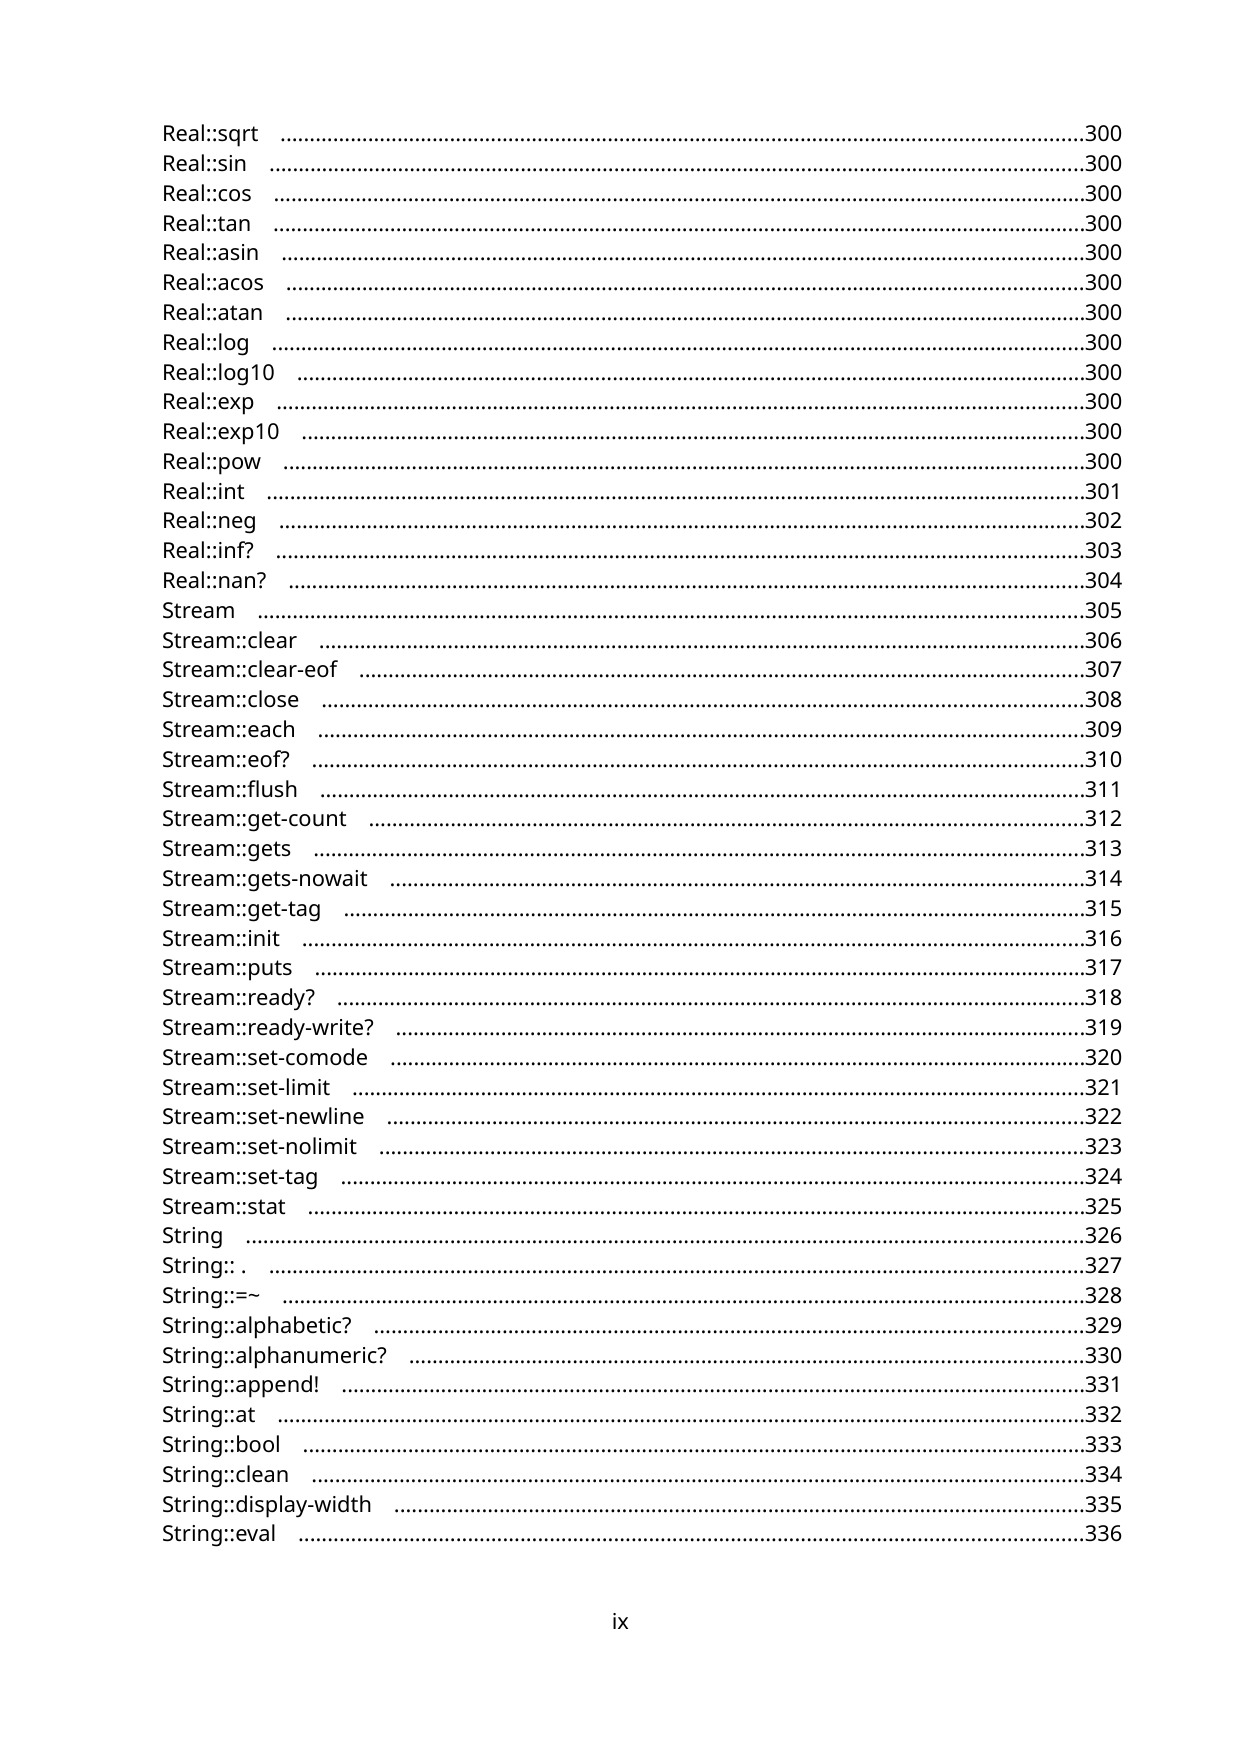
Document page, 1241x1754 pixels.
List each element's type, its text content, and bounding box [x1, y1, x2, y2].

text Stream::set-newline 322 [162, 1101, 1122, 1131]
text Stream::ready-write? 319 [162, 1012, 1122, 1042]
text Stream::each 309 [162, 714, 1122, 744]
text String 326 [162, 1220, 1122, 1250]
text Stream::close 308 [162, 684, 1122, 714]
text String::append! 331 [162, 1369, 1122, 1399]
text String::bool 333 [162, 1429, 1122, 1459]
text Stream::init 316 [162, 922, 1122, 952]
text Stream::set-nolimit 323 [162, 1131, 1122, 1161]
text Real::inf? 303 [162, 535, 1122, 565]
text String::alphanumeric? 330 [162, 1339, 1122, 1369]
text Stream::flush 311 [162, 773, 1122, 803]
text Stream::gets 313 [162, 833, 1122, 863]
text Real::asin 300 [162, 237, 1122, 267]
text String::alphabetic? 329 [162, 1310, 1122, 1339]
text Stream::stat 325 [162, 1191, 1122, 1220]
text Real::int 301 [162, 476, 1122, 505]
text Real::sin 300 [162, 148, 1122, 178]
text Real::tan 300 [162, 207, 1122, 237]
text Stream::puts 317 [162, 952, 1122, 982]
text Real::atan 300 [162, 297, 1122, 327]
text String::=~ 328 [162, 1280, 1122, 1310]
text String::eval 336 [162, 1518, 1122, 1548]
text Stream::get-tag 315 [162, 893, 1122, 922]
text Real::nan? 304 [162, 565, 1122, 595]
text String:: . 327 [162, 1250, 1122, 1280]
text Real::neg 302 [162, 505, 1122, 535]
text Real::exp 300 [162, 386, 1122, 416]
text Real::exp10 300 [162, 416, 1122, 446]
text Stream::ready? 318 [162, 982, 1122, 1012]
text Real::acos 300 [162, 267, 1122, 297]
text Stream::set-tag 324 [162, 1161, 1122, 1191]
text String::clean 334 [162, 1459, 1122, 1488]
text String::display-width 335 [162, 1488, 1122, 1518]
text Stream::gets-nowait 314 [162, 863, 1122, 893]
text Real::pow 300 [162, 446, 1122, 476]
text Stream 305 [162, 595, 1122, 624]
text Stream::clear 306 [162, 624, 1122, 654]
text Stream::clear-eof 307 [162, 654, 1122, 684]
text Stream::set-comode 320 [162, 1042, 1122, 1071]
text Real::cos 300 [162, 178, 1122, 207]
text Stream::eof? 310 [162, 744, 1122, 773]
text Real::log10 300 [162, 356, 1122, 386]
text Real::log 300 [162, 327, 1122, 356]
text Real::sqrt 300 [162, 118, 1122, 148]
text Stream::get-count 312 [162, 803, 1122, 833]
text Stream::set-limit 321 [162, 1071, 1122, 1101]
text String::at 332 [162, 1399, 1122, 1429]
